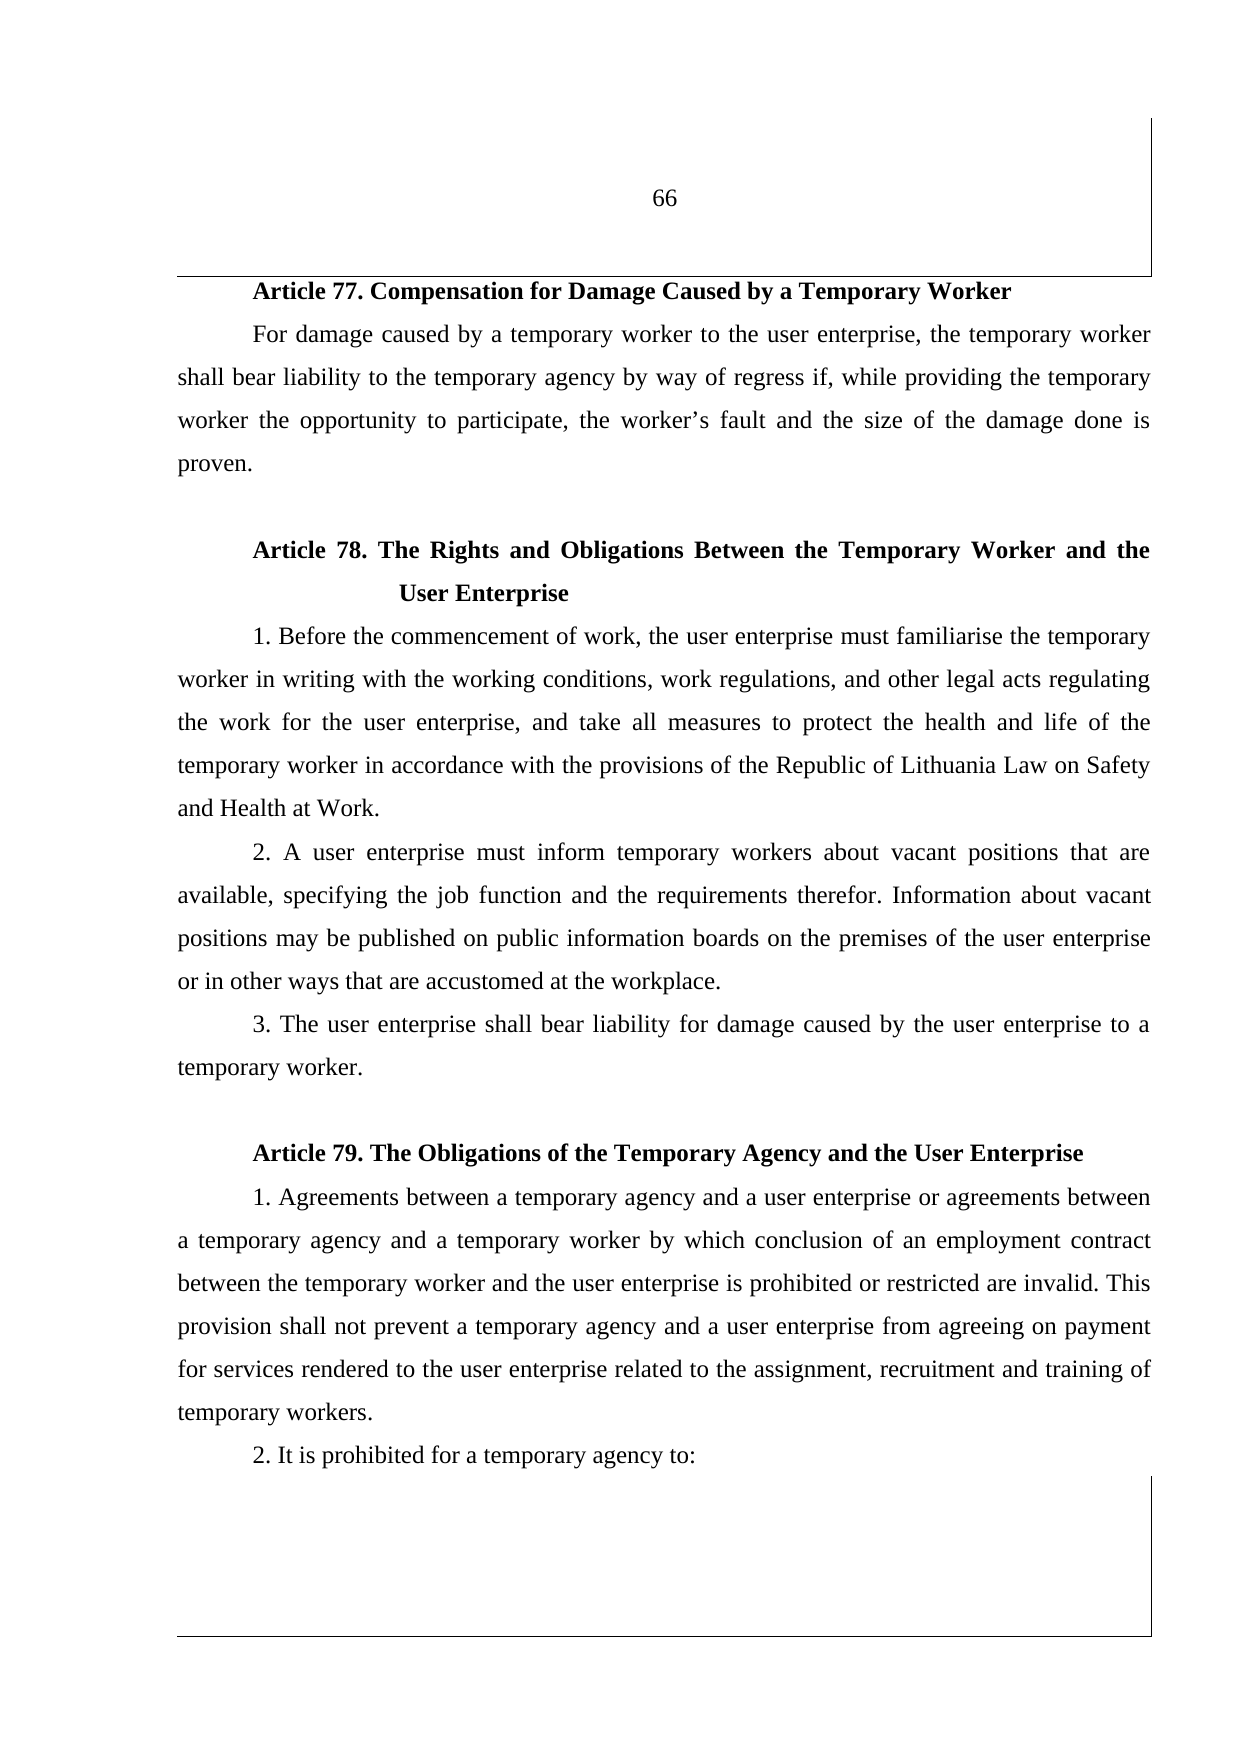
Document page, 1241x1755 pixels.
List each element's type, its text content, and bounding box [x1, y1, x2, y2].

text 3. The user enterprise shall bear liability for damage caused by the user enterprise to a temporary worker. [177, 1009, 1152, 1081]
text Article 78. The Rights and Obligations Between the Temporary Worker and the User Enterprise [252, 535, 1152, 607]
text 2. A user enterprise must inform temporary workers about vacant positions that are available, specifying the job function and the requirements therefor. Information about vacant positions may be published on public information boards on the premises of the user enterprise or in other ways that are accustomed at the workplace. [177, 837, 1152, 995]
text 2. It is prohibited for a temporary agency to: [177, 1440, 1152, 1469]
text Article 77. Compensation for Damage Caused by a Temporary Worker [252, 276, 1152, 305]
text Article 79. The Obligations of the Temporary Agency and the User Enterprise [177, 1138, 1152, 1167]
text For damage caused by a temporary worker to the user enterprise, the temporary worker shall bear liability to the temporary agency by way of regress if, while providing the temporary worker the opportunity to participate, the worker’s fault and the size of the damage done is proven. [177, 319, 1152, 477]
text 1. Before the commencement of work, the user enterprise must familiarise the temporary worker in writing with the working conditions, work regulations, and other legal acts regulating the work for the user enterprise, and take all measures to protect the health and life of the temporary worker in accordance with the provisions of the Republic of Lithuania Law on Safety and Health at Work. [177, 621, 1152, 822]
text 1. Agreements between a temporary agency and a user enterprise or agreements between a temporary agency and a temporary worker by which conclusion of an employment contract between the temporary worker and the user enterprise is prohibited or restricted are invalid. This provision shall not prevent a temporary agency and a user enterprise from agreeing on payment for services rendered to the user enterprise related to the assignment, recruitment and training of temporary workers. [177, 1182, 1152, 1426]
